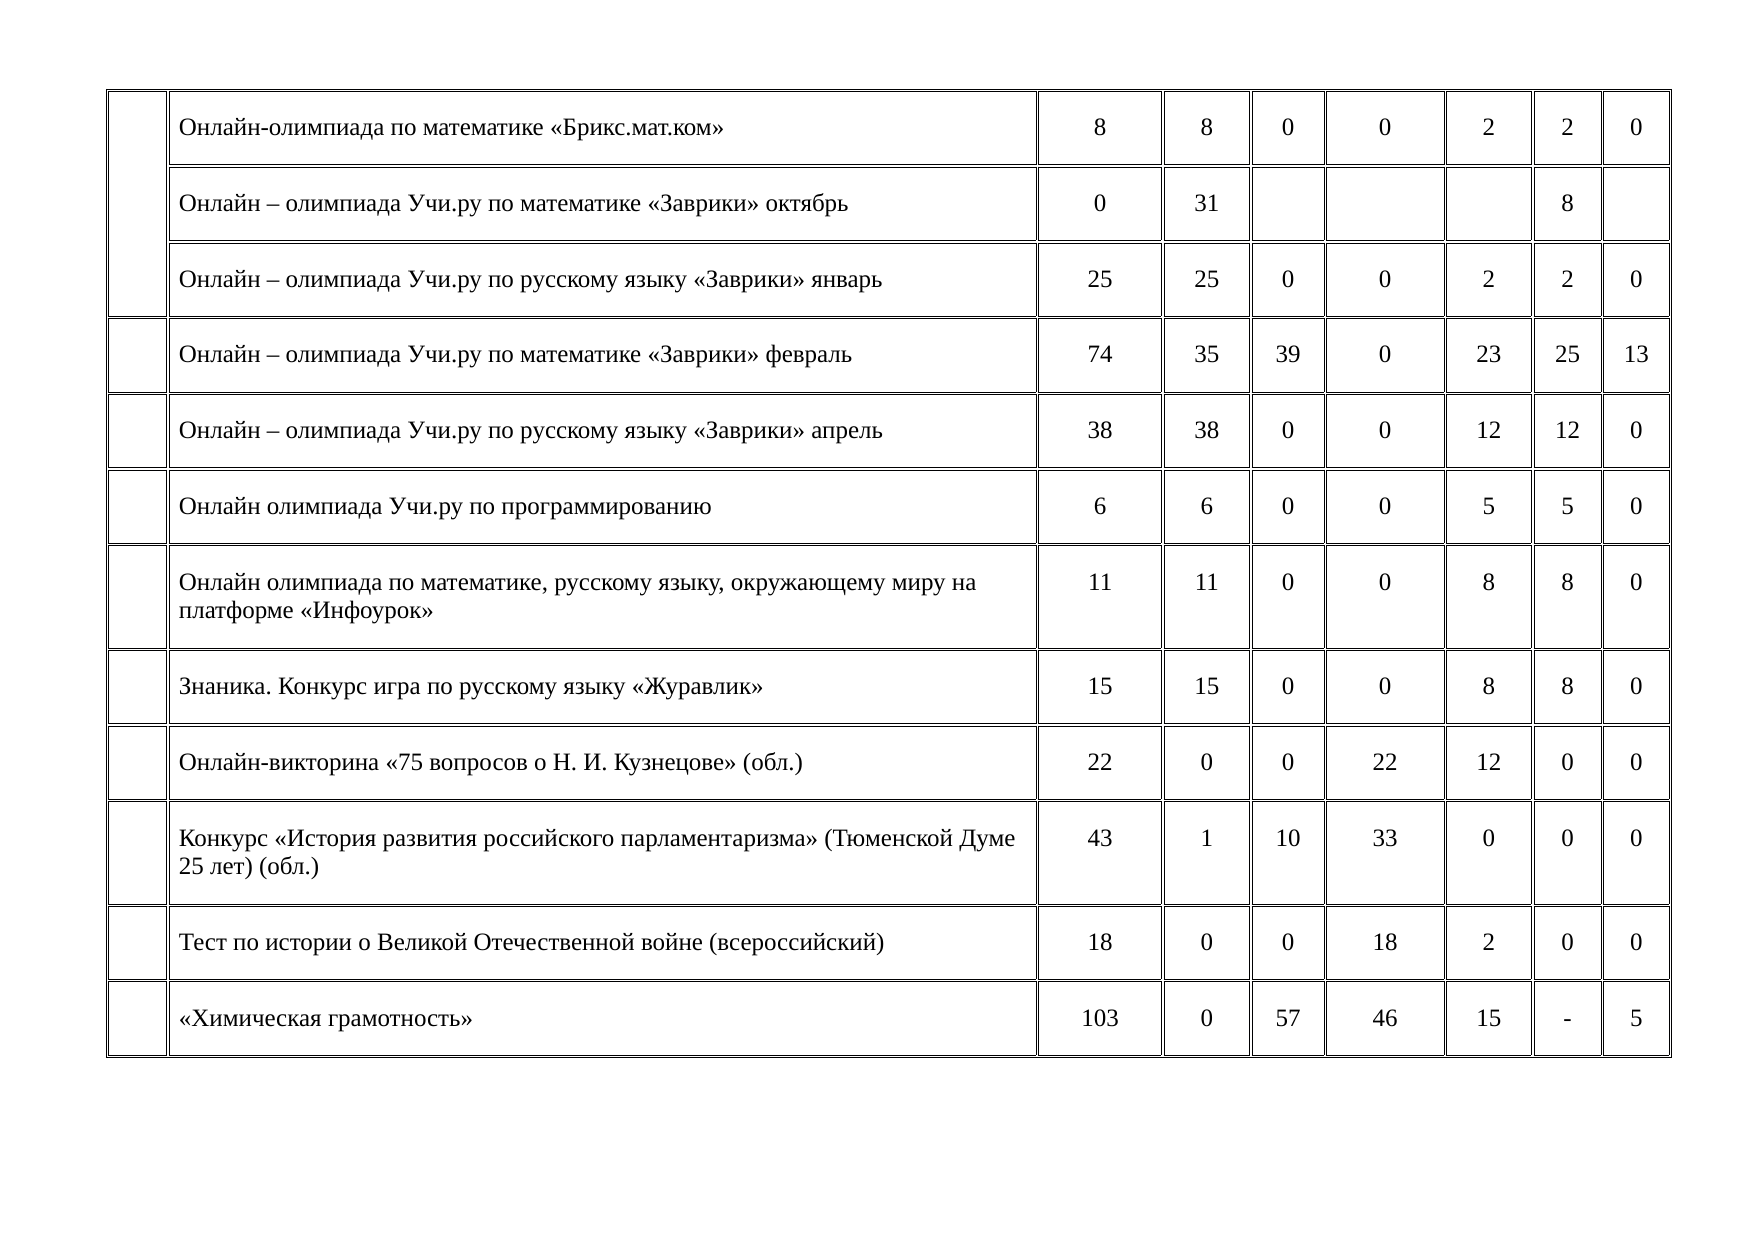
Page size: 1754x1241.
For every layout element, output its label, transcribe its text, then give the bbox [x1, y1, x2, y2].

table_cell 25 [1039, 244, 1161, 316]
table_cell 0 [1253, 395, 1324, 467]
table_cell 0 [1327, 92, 1444, 164]
table_cell 57 [1253, 982, 1324, 1055]
table_cell Онлайн-олимпиада по математике «Брикс.мат.ком» [170, 92, 1036, 164]
table_cell 0 [1327, 395, 1444, 467]
table_cell [109, 907, 166, 979]
table_cell 0 [1604, 651, 1669, 723]
table_cell 8 [1535, 651, 1601, 723]
table_cell 23 [1447, 319, 1531, 392]
table_cell [109, 395, 166, 467]
table_cell 2 [1447, 907, 1531, 979]
table_cell 0 [1253, 546, 1324, 647]
table_cell 5 [1447, 471, 1531, 543]
table_cell 0 [1253, 92, 1324, 164]
table_cell 0 [1165, 727, 1249, 799]
table_cell 0 [1253, 651, 1324, 723]
table_cell 0 [1604, 395, 1669, 467]
table_cell 8 [1447, 546, 1531, 647]
table_cell Знаника. Конкурс игра по русскому языку «Журавлик» [170, 651, 1036, 723]
table_cell 2 [1535, 92, 1601, 164]
table_cell 2 [1447, 92, 1531, 164]
table_cell 0 [1327, 319, 1444, 392]
table_cell 5 [1604, 982, 1669, 1055]
table_cell 8 [1165, 92, 1249, 164]
table_cell 6 [1039, 471, 1161, 543]
table_cell [109, 319, 166, 392]
table_cell [109, 471, 166, 543]
table_cell [109, 802, 166, 903]
table_cell 0 [1447, 802, 1531, 903]
table_cell 2 [1447, 244, 1531, 316]
table_cell 8 [1535, 546, 1601, 647]
table_cell 31 [1165, 168, 1249, 240]
table_cell 13 [1604, 319, 1669, 392]
table_cell - [1535, 982, 1601, 1055]
table_cell 8 [1447, 651, 1531, 723]
table_cell 10 [1253, 802, 1324, 903]
table_cell 12 [1447, 727, 1531, 799]
table_cell [1447, 168, 1531, 240]
table_cell Онлайн – олимпиада Учи.ру по русскому языку «Заврики» апрель [170, 395, 1036, 467]
table_cell [109, 727, 166, 799]
table_cell 12 [1535, 395, 1601, 467]
table_cell 0 [1039, 168, 1161, 240]
table_cell 0 [1253, 727, 1324, 799]
table_cell 0 [1165, 907, 1249, 979]
table_cell 0 [1253, 471, 1324, 543]
table_cell 0 [1604, 92, 1669, 164]
table_cell 74 [1039, 319, 1161, 392]
table_cell Онлайн олимпиада Учи.ру по программированию [170, 471, 1036, 543]
table_cell Онлайн – олимпиада Учи.ру по русскому языку «Заврики» январь [170, 244, 1036, 316]
table_cell 38 [1165, 395, 1249, 467]
table_cell 0 [1327, 651, 1444, 723]
table_cell 35 [1165, 319, 1249, 392]
table_cell 33 [1327, 802, 1444, 903]
table_cell 0 [1253, 907, 1324, 979]
table_cell 25 [1165, 244, 1249, 316]
table_cell 43 [1039, 802, 1161, 903]
table_cell Онлайн-викторина «75 вопросов о Н. И. Кузнецове» (обл.) [170, 727, 1036, 799]
table_cell Онлайн – олимпиада Учи.ру по математике «Заврики» октябрь [170, 168, 1036, 240]
table_cell 0 [1604, 546, 1669, 647]
table_cell 18 [1327, 907, 1444, 979]
table_cell 15 [1039, 651, 1161, 723]
table_cell 8 [1039, 92, 1161, 164]
table_cell 39 [1253, 319, 1324, 392]
table_cell 18 [1039, 907, 1161, 979]
table_cell 103 [1039, 982, 1161, 1055]
table_cell 12 [1447, 395, 1531, 467]
table_cell [1327, 168, 1444, 240]
table_cell 0 [1253, 244, 1324, 316]
table_cell 5 [1535, 471, 1601, 543]
table_cell 25 [1535, 319, 1601, 392]
table_cell 0 [1327, 546, 1444, 647]
table_cell «Химическая грамотность» [170, 982, 1036, 1055]
table_cell [1604, 168, 1669, 240]
table_cell 11 [1165, 546, 1249, 647]
table_cell [109, 651, 166, 723]
table_cell 0 [1327, 244, 1444, 316]
table_cell Тест по истории о Великой Отечественной войне (всероссийский) [170, 907, 1036, 979]
table_cell 0 [1604, 471, 1669, 543]
table_cell 15 [1165, 651, 1249, 723]
table_cell 15 [1447, 982, 1531, 1055]
table_cell 0 [1535, 907, 1601, 979]
table_cell 0 [1535, 802, 1601, 903]
table_cell 6 [1165, 471, 1249, 543]
table_cell [109, 546, 166, 647]
table_cell 38 [1039, 395, 1161, 467]
table_cell Конкурс «История развития российского парламентаризма» (Тюменской Думе 25 лет) (обл.) [170, 802, 1036, 903]
table_cell 8 [1535, 168, 1601, 240]
table_cell [109, 982, 166, 1055]
table_cell 22 [1327, 727, 1444, 799]
table_cell 22 [1039, 727, 1161, 799]
table_cell 0 [1327, 471, 1444, 543]
table_cell 0 [1604, 802, 1669, 903]
table_cell Онлайн – олимпиада Учи.ру по математике «Заврики» февраль [170, 319, 1036, 392]
table_cell 2 [1535, 244, 1601, 316]
table_cell 0 [1165, 982, 1249, 1055]
table_cell 0 [1604, 244, 1669, 316]
table_cell 0 [1604, 907, 1669, 979]
table_cell 0 [1604, 727, 1669, 799]
table_cell 11 [1039, 546, 1161, 647]
table_cell [1253, 168, 1324, 240]
table_cell 46 [1327, 982, 1444, 1055]
table_cell 1 [1165, 802, 1249, 903]
table_cell 0 [1535, 727, 1601, 799]
table_cell [109, 92, 166, 316]
table_cell Онлайн олимпиада по математике, русскому языку, окружающему миру на платформе «Инфоурок» [170, 546, 1036, 647]
